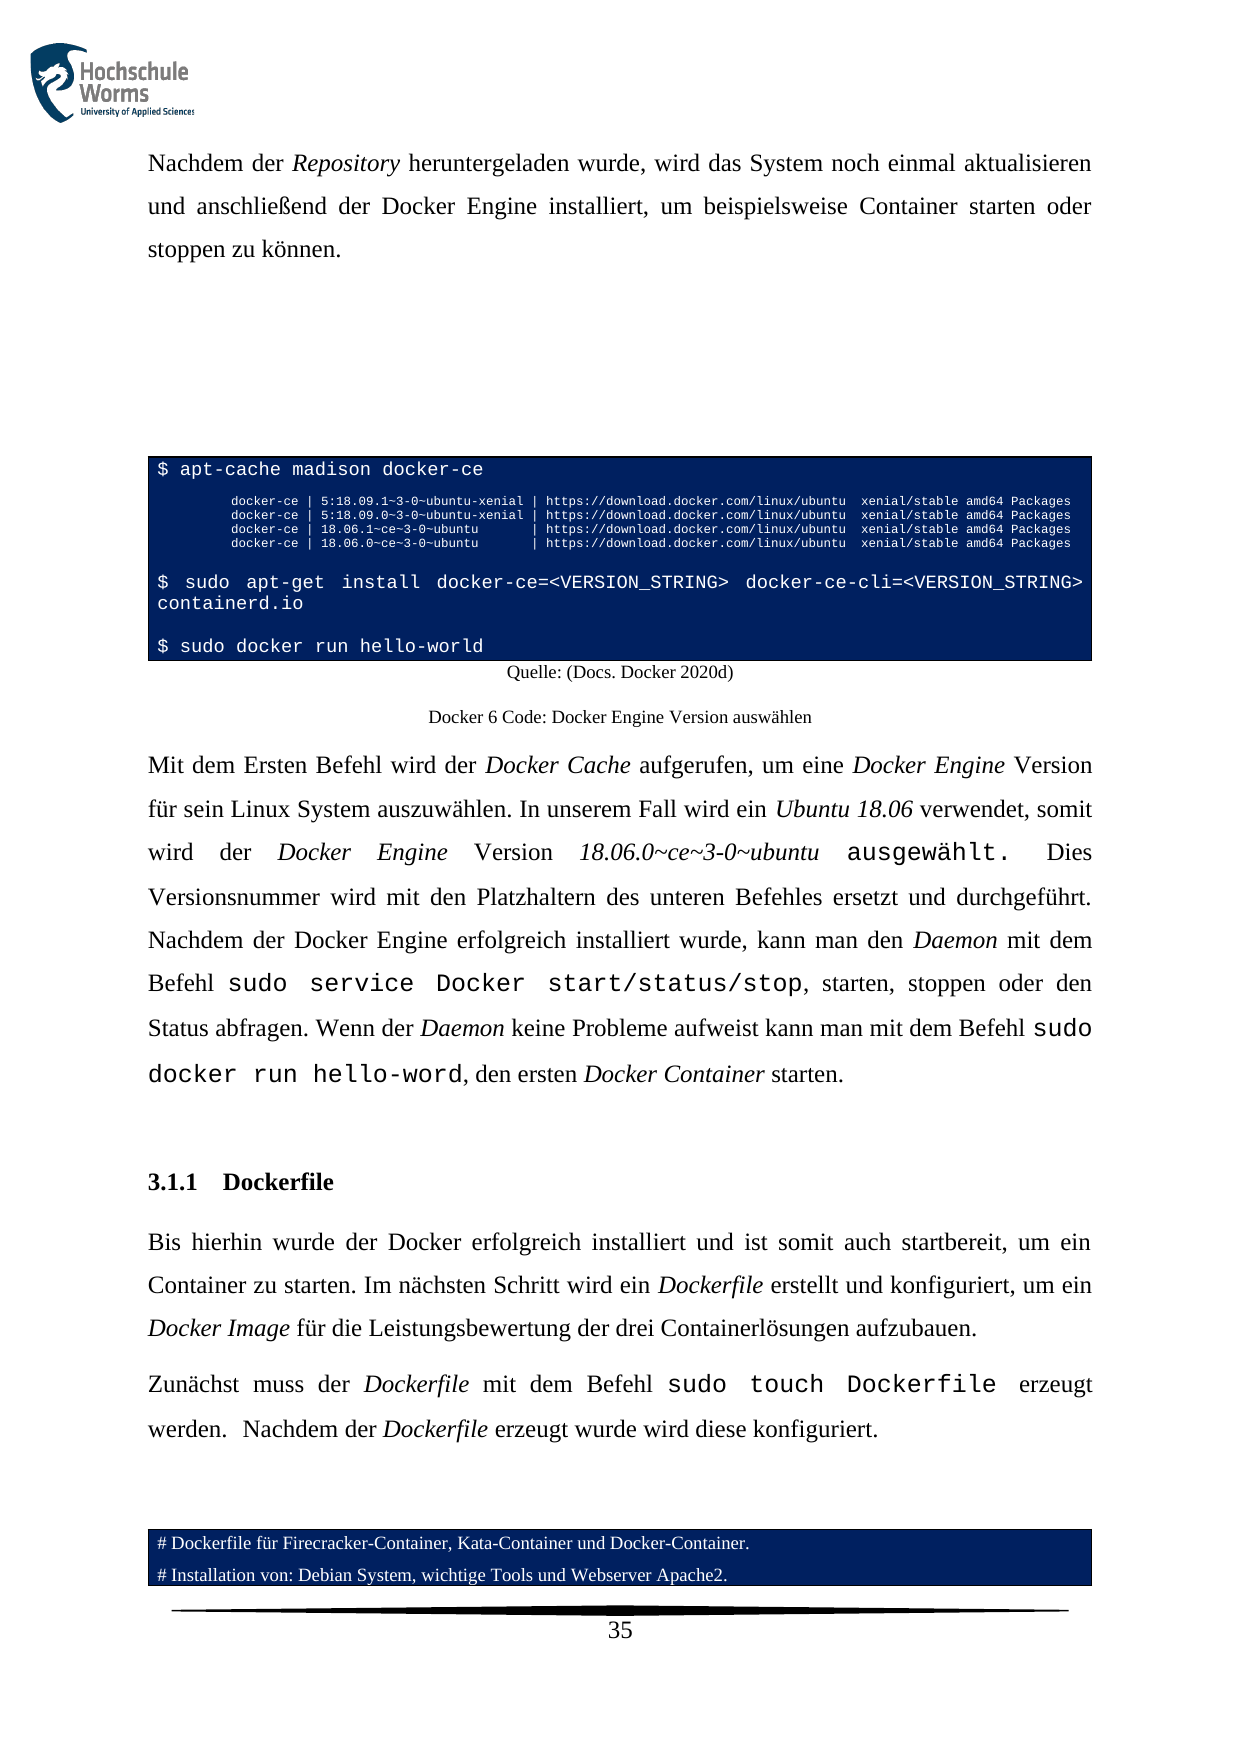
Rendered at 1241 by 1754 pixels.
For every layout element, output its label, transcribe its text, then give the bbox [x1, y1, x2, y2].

text # Installation von: Debian System, wichtige Tools und Webserver Apache2. [149, 1561, 1091, 1585]
text docker-ce | 5:18.09.0~3-0~ubuntu-xenial | https://download.docker.com/linux/ubuntu xenial/stable amd64 Packages [149, 506, 1091, 520]
text docker-ce | 5:18.09.1~3-0~ubuntu-xenial | https://download.docker.com/linux/ubuntu xenial/stable amd64 Packages [149, 492, 1091, 506]
text $ sudo apt-get install docker-ce=<VERSION_STRING> docker-ce-cli=<VERSION_STRING> containerd.io [149, 570, 1091, 612]
text $ sudo docker run hello-world [149, 633, 1091, 660]
text Zunächst muss der Dockerfile mit dem Befehl sudo touch Dockerfile erzeugt werden. Nachdem der Dockerfile erzeugt wurde wird diese konfiguriert. [148, 1369, 1092, 1445]
text Mit dem Ersten Befehl wird der Docker Cache aufgerufen, um eine Docker Engine Version für sein Linux System auszuwählen. In unserem Fall wird ein Ubuntu 18.06 verwendet, somit wird der Docker Engine Version 18.06.0~ce~3-0~ubuntu ausgewählt. Dies Versionsnummer wird mit den Platzhaltern des unteren Befehles ersetzt und durchgeführt. Nachdem der Docker Engine erfolgreich installiert wurde, kann man den Daemon mit dem Befehl sudo service Docker start/status/stop, starten, stoppen oder den Status abfragen. Wenn der Daemon keine Probleme aufweist kann man mit dem Befehl sudo docker run hello-word, den ersten Docker Container starten. [148, 751, 1092, 1089]
subtitle Dockerfile [148, 1167, 1092, 1196]
text Bis hierhin wurde der Docker erfolgreich installiert und ist somit auch startbereit, um ein Container zu starten. Im nächsten Schritt wird ein Dockerfile erstellt und konfiguriert, um ein Docker Image für die Leistungsbewertung der drei Containerlösungen aufzubauen. [148, 1227, 1092, 1342]
text $ apt-cache madison docker-ce [149, 458, 1091, 478]
text Docker 6 Code: Docker Engine Version auswählen [148, 706, 1092, 727]
text Quelle: (Docs. Docker 2020d) [148, 661, 1092, 683]
text docker-ce | 18.06.0~ce~3-0~ubuntu | https://download.docker.com/linux/ubuntu xenial/stable amd64 Packages [149, 534, 1091, 548]
text # Dockerfile für Firecracker-Container, Kata-Container und Docker-Container. [149, 1530, 1091, 1553]
text Nachdem der Repository heruntergeladen wurde, wird das System noch einmal aktualisieren und anschließend der Docker Engine installiert, um beispielsweise Container starten oder stoppen zu können. [148, 148, 1092, 263]
text docker-ce | 18.06.1~ce~3-0~ubuntu | https://download.docker.com/linux/ubuntu xenial/stable amd64 Packages [149, 520, 1091, 534]
